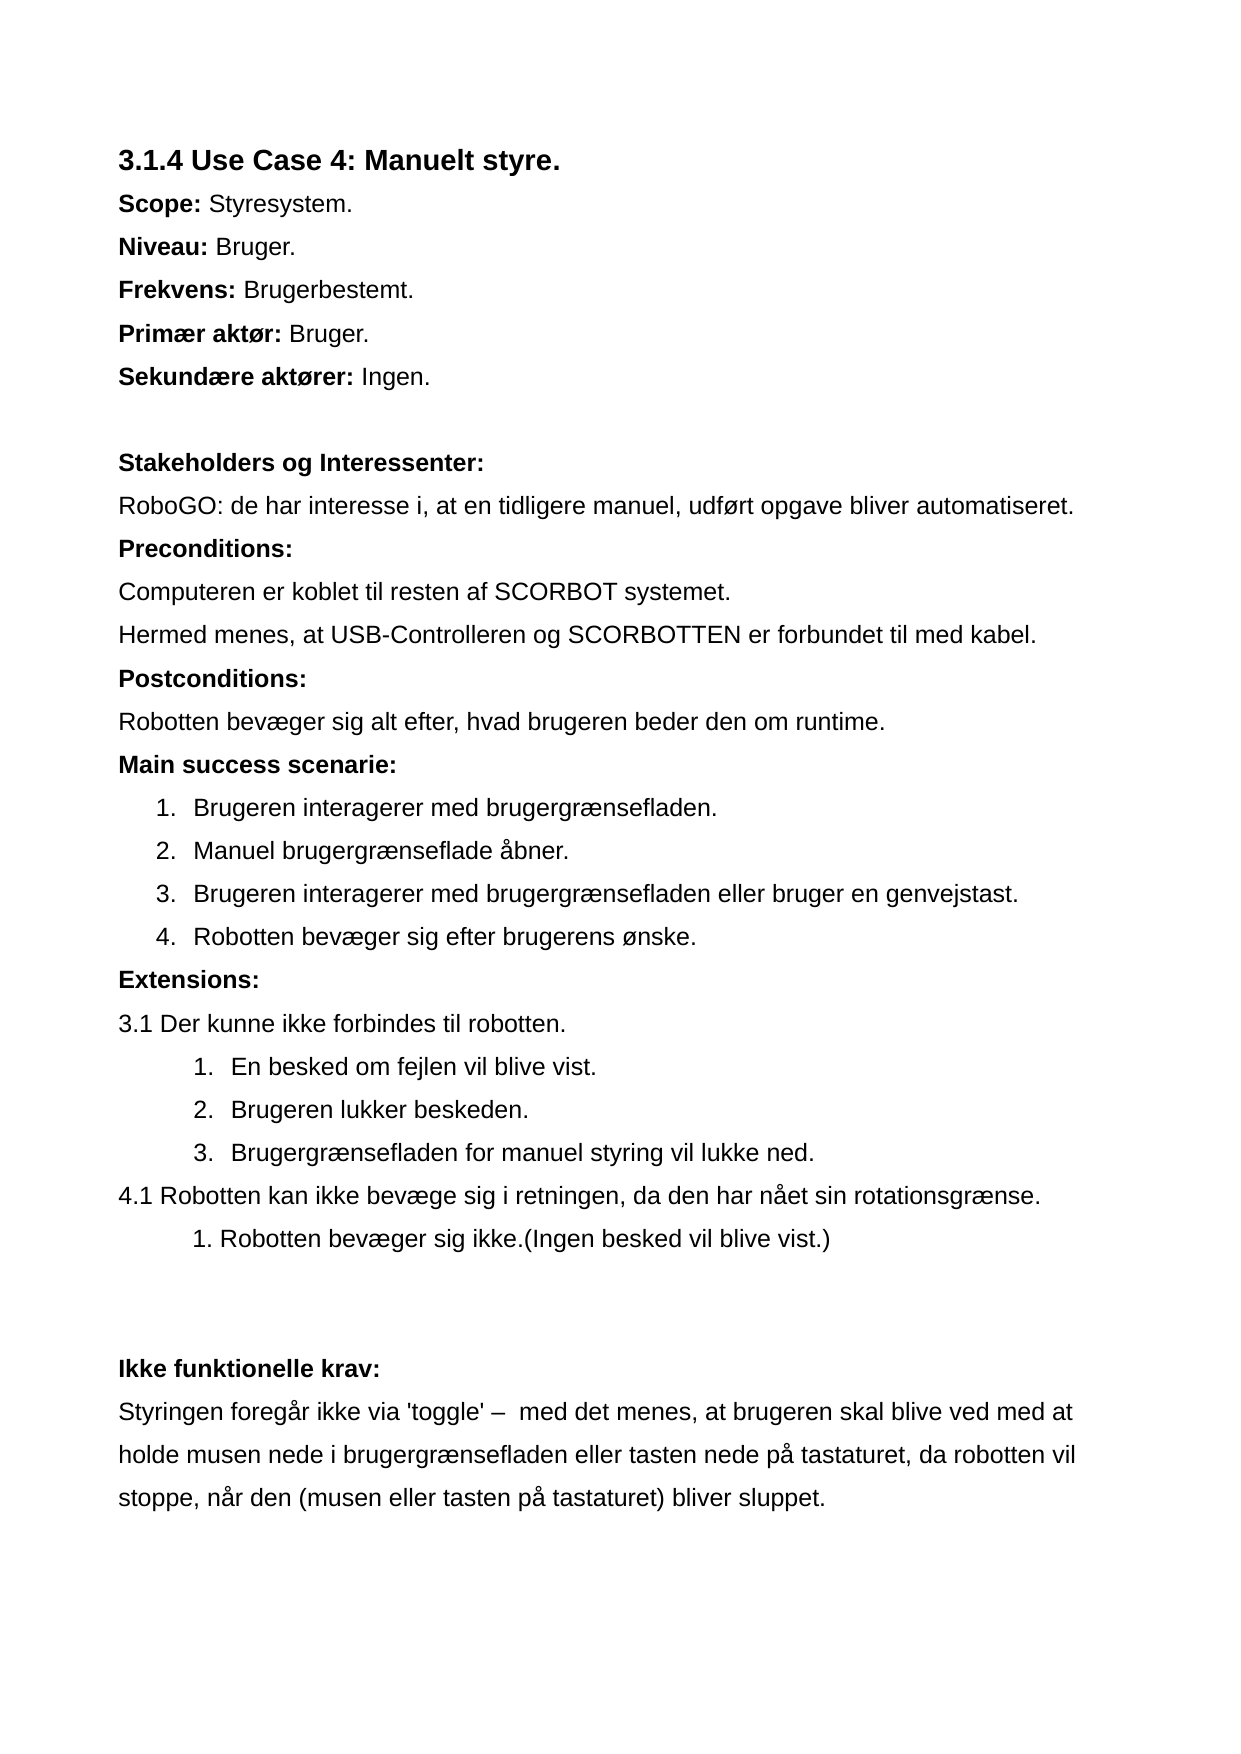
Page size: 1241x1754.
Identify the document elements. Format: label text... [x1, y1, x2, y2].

text Frekvens: Brugerbestemt. [118, 275, 1122, 304]
list Brugergrænsefladen for manuel styring vil lukke ned. [193, 1138, 1122, 1167]
list Manuel brugergrænseflade åbner. [156, 836, 1122, 865]
text RoboGO: de har interesse i, at en tidligere manuel, udført opgave bliver automatiseret. [118, 491, 1122, 520]
list Brugeren interagerer med brugergrænsefladen. [156, 793, 1122, 822]
list En besked om fejlen vil blive vist. [193, 1052, 1122, 1080]
text Main success scenarie: [118, 750, 1122, 778]
text Preconditions: [118, 534, 1122, 563]
list Brugeren interagerer med brugergrænsefladen eller bruger en genvejstast. [156, 879, 1122, 908]
text Scope: Styresystem. [118, 189, 1122, 218]
text Postconditions: [118, 663, 1122, 692]
text Stakeholders og Interessenter: [118, 448, 1122, 477]
text Robotten bevæger sig alt efter, hvad brugeren beder den om runtime. [118, 707, 1122, 735]
list Robotten bevæger sig efter brugerens ønske. [156, 922, 1122, 951]
text Extensions: [118, 965, 1122, 994]
list Brugeren lukker beskeden. [193, 1095, 1122, 1123]
text Styringen foregår ikke via 'toggle' – med det menes, at brugeren skal blive ved med at holde musen nede i brugergrænsefladen eller tasten nede på tastaturet, da robotten vil stoppe, når den (musen eller tasten på tastaturet) bliver sluppet. [118, 1397, 1122, 1512]
text Primær aktør: Bruger. [118, 318, 1122, 347]
text Ikke funktionelle krav: [118, 1353, 1122, 1382]
text 3.1 Der kunne ikke forbindes til robotten. [118, 1008, 1122, 1037]
text Niveau: Bruger. [118, 232, 1122, 261]
text 4.1 Robotten kan ikke bevæge sig i retningen, da den har nået sin rotationsgrænse. [118, 1181, 1122, 1210]
subtitle 3.1.4 Use Case 4: Manuelt styre. [118, 143, 1122, 177]
text Computeren er koblet til resten af SCORBOT systemet. [118, 577, 1122, 606]
text Hermed menes, at USB-Controlleren og SCORBOTTEN er forbundet til med kabel. [118, 620, 1122, 649]
text 1. Robotten bevæger sig ikke.(Ingen besked vil blive vist.) [118, 1224, 1122, 1253]
text Sekundære aktører: Ingen. [118, 362, 1122, 390]
